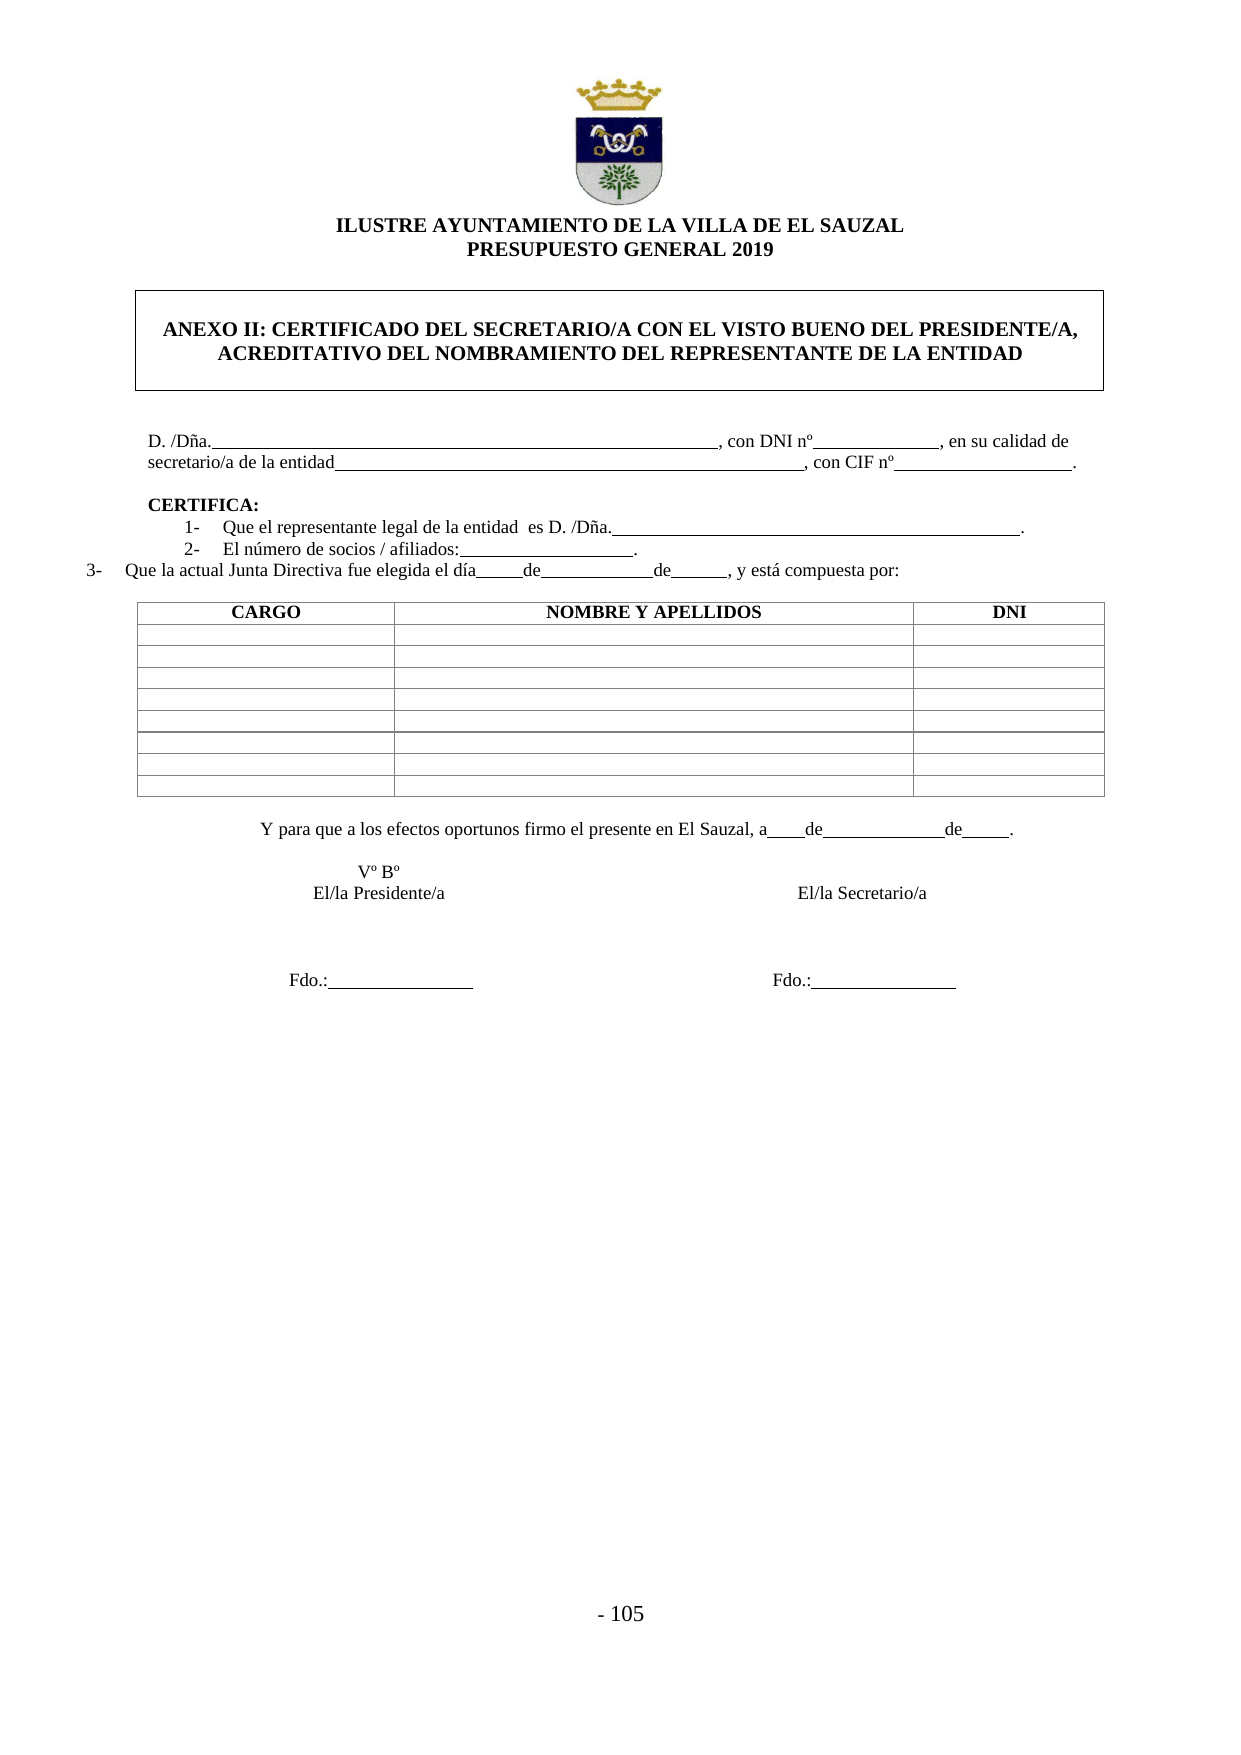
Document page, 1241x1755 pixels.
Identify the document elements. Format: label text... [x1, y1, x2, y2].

table_cell [138, 668, 394, 688]
table_cell [395, 754, 913, 774]
table_cell [395, 625, 913, 645]
text CERTIFICA: [148, 495, 1141, 516]
table_cell [138, 625, 394, 645]
table_cell [138, 689, 394, 710]
table_header NOMBRE Y APELLIDOS [395, 603, 913, 624]
table_cell [138, 711, 394, 731]
text Fdo.: Fdo.: [125, 969, 1120, 991]
list Que la actual Junta Directiva fue elegida el día de de , y está compuesta por: [86, 559, 1141, 581]
table_header DNI [914, 603, 1104, 624]
text Y para que a los efectos oportunos firmo el presente en El Sauzal, a de de . [133, 818, 1141, 839]
text ANEXO II: CERTIFICADO DEL SECRETARIO/A CON EL VISTO BUENO DEL PRESIDENTE/A, ACREDITATIVO DEL NOMBRAMIENTO DEL REPRESENTANTE DE LA ENTIDAD [163, 317, 1103, 365]
table_cell [138, 754, 394, 774]
table_cell [138, 776, 394, 796]
table_cell [395, 646, 913, 667]
table_cell [395, 668, 913, 688]
table_cell [138, 733, 394, 753]
table_cell [395, 689, 913, 710]
text 1- Que el representante legal de la entidad es D. /Dña. . 2- El número de socios / afiliados: . [184, 516, 1026, 559]
table_cell [395, 711, 913, 731]
text D. /Dña. , con DNI nº , en su calidad de secretario/a de la entidad , con CIF nº . [148, 430, 1077, 473]
text Vº Bº [357, 861, 1141, 883]
table_cell [914, 689, 1104, 710]
table_cell [395, 733, 913, 753]
text El/la Presidente/a El/la Secretario/a [125, 883, 1115, 904]
table_cell [914, 625, 1104, 645]
table_cell [395, 776, 913, 796]
table_header CARGO [138, 603, 394, 624]
table_cell [914, 776, 1104, 796]
table_cell [914, 711, 1104, 731]
table_cell [914, 646, 1104, 667]
table_cell [914, 754, 1104, 774]
table_cell [914, 668, 1104, 688]
table_cell [138, 646, 394, 667]
table_cell [914, 733, 1104, 753]
